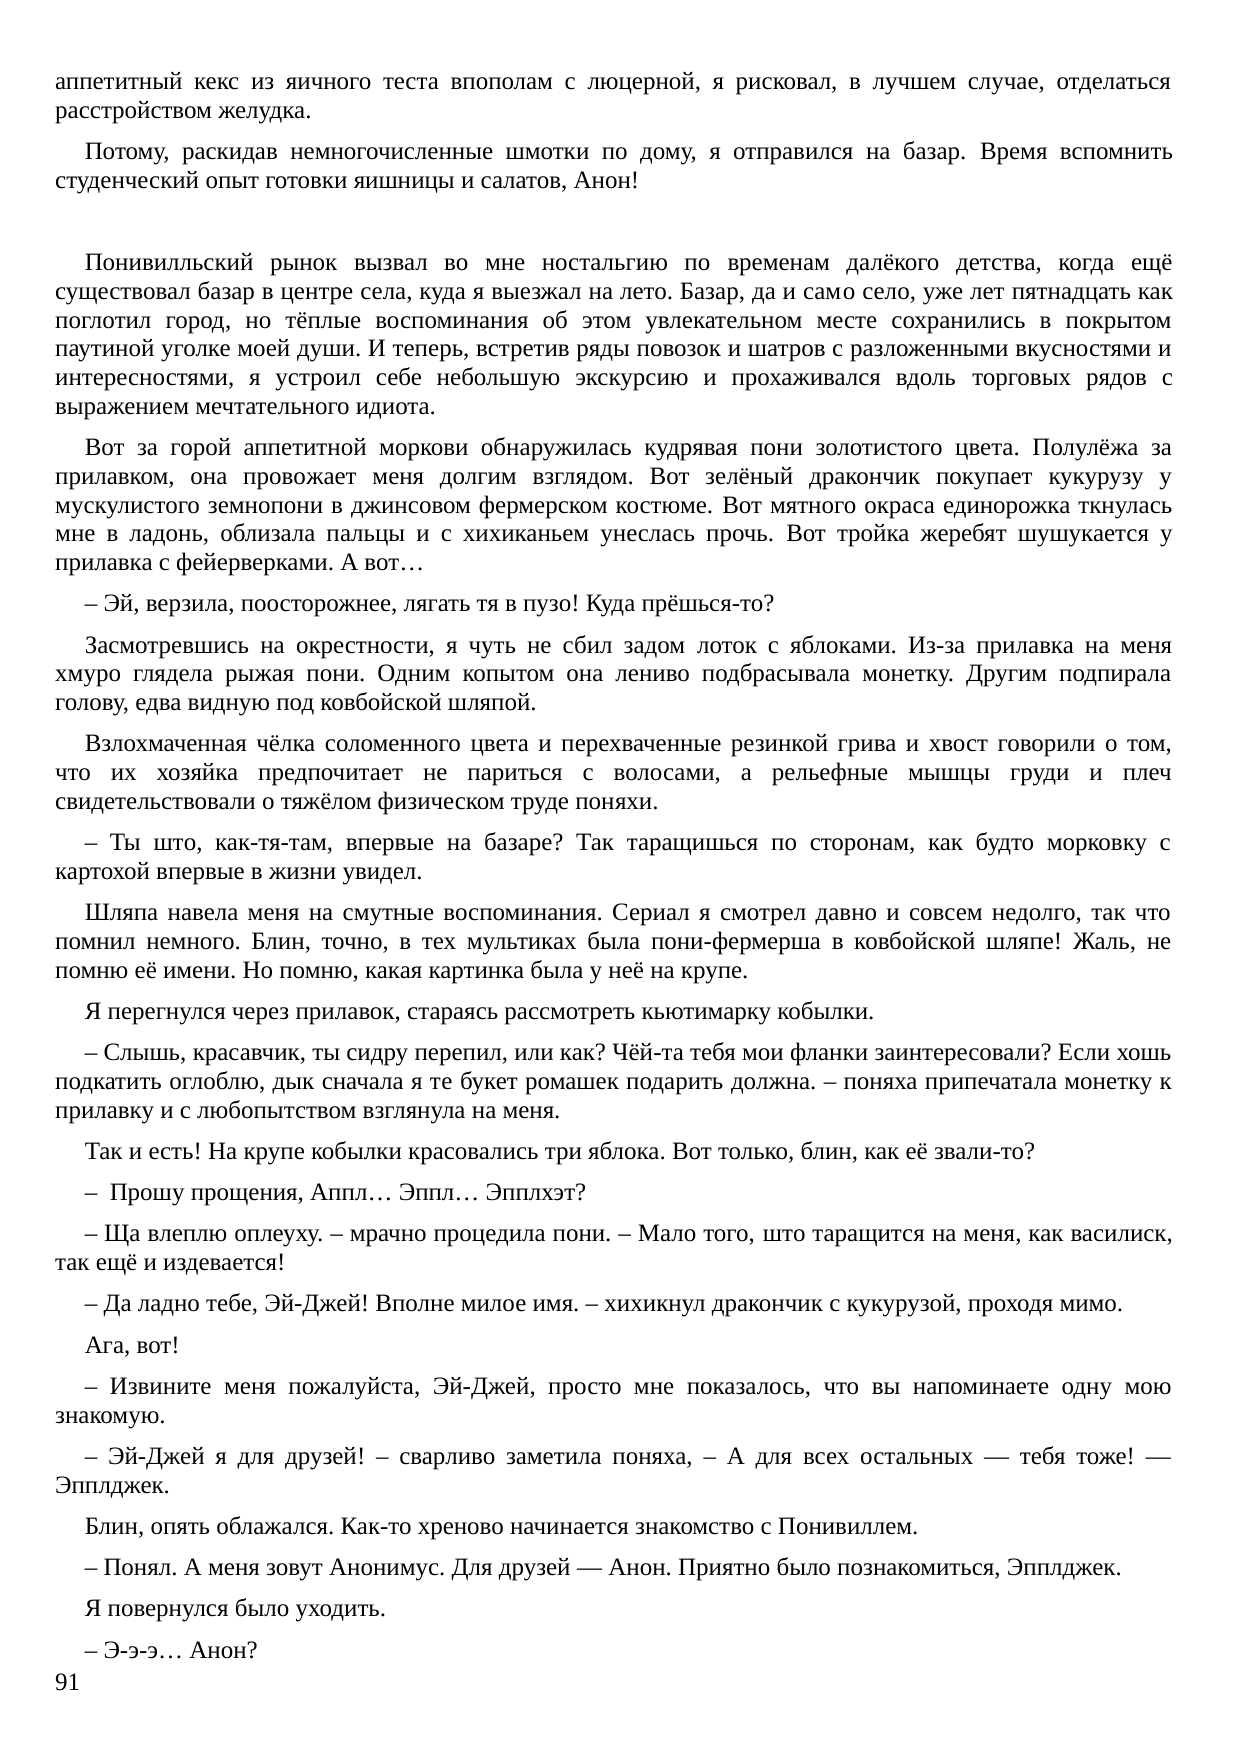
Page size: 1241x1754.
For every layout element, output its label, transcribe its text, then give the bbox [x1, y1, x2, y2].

text Ага, вот! [55, 1330, 1173, 1358]
text – Слышь, красавчик, ты сидру перепил, или как? Чёй-та тебя мои фланки заинтересовали? Если хошь подкатить оглоблю, дык сначала я те букет ромашек подарить должна. – поняха припечатала монетку к прилавку и с любопытством взглянула на меня. [55, 1037, 1173, 1123]
text – Прошу прощения, Аппл… Эппл… Эпплхэт? [55, 1177, 1173, 1206]
text – Э-э-э… Анон? [55, 1635, 1173, 1663]
text Я повернулся было уходить. [55, 1593, 1173, 1622]
text аппетитный кекс из яичного теста впополам с люцерной, я рисковал, в лучшем случае, отделаться расстройством желудка. [55, 66, 1173, 123]
text – Да ладно тебе, Эй-Джей! Вполне милое имя. – хихикнул дракончик с кукурузой, проходя мимо. [55, 1288, 1173, 1317]
text – Извините меня пожалуйста, Эй-Джей, просто мне показалось, что вы напоминаете одну мою знакомую. [55, 1371, 1173, 1428]
text Шляпа навела меня на смутные воспоминания. Сериал я смотрел давно и совсем недолго, так что помнил немного. Блин, точно, в тех мультиках была пони-фермерша в ковбойской шляпе! Жаль, не помню её имени. Но помню, какая картинка была у неё на крупе. [55, 897, 1173, 983]
text Вот за горой аппетитной моркови обнаружилась кудрявая пони золотистого цвета. Полулёжа за прилавком, она провожает меня долгим взглядом. Вот зелёный дракончик покупает кукурузу у мускулистого земнопони в джинсовом фермерском костюме. Вот мятного окраса единорожка ткнулась мне в ладонь, облизала пальцы и с хихиканьем унеслась прочь. Вот тройка жеребят шушукается у прилавка с фейерверками. А вот… [55, 432, 1173, 576]
text Засмотревшись на окрестности, я чуть не сбил задом лоток с яблоками. Из-за прилавка на меня хмуро глядела рыжая пони. Одним копытом она лениво подбрасывала монетку. Другим подпирала голову, едва видную под ковбойской шляпой. [55, 630, 1173, 716]
text Понивилльский рынок вызвал во мне ностальгию по временам далёкого детства, когда ещё существовал базар в центре села, куда я выезжал на лето. Базар, да и само село, уже лет пятнадцать как поглотил город, но тёплые воспоминания об этом увлекательном месте сохранились в покрытом паутиной уголке моей души. И теперь, встретив ряды повозок и шатров с разложенными вкусностями и интересностями, я устроил себе небольшую экскурсию и прохаживался вдоль торговых рядов с выражением мечтательного идиота. [55, 247, 1173, 420]
text – Ты што, как-тя-там, впервые на базаре? Так таращишься по сторонам, как будто морковку с картохой впервые в жизни увидел. [55, 827, 1173, 885]
text Блин, опять облажался. Как-то хреново начинается знакомство с Понивиллем. [55, 1511, 1173, 1540]
text Я перегнулся через прилавок, стараясь рассмотреть кьютимарку кобылки. [55, 996, 1173, 1025]
text – Эй-Джей я для друзей! – сварливо заметила поняха, – А для всех остальных — тебя тоже! — Эпплджек. [55, 1441, 1173, 1498]
text Так и есть! На крупе кобылки красовались три яблока. Вот только, блин, как её звали-то? [55, 1136, 1173, 1165]
text Потому, раскидав немногочисленные шмотки по дому, я отправился на базар. Время вспомнить студенческий опыт готовки яишницы и салатов, Анон! [55, 136, 1173, 193]
text – Ща влеплю оплеуху. – мрачно процедила пони. – Мало того, што таращится на меня, как василиск, так ещё и издевается! [55, 1218, 1173, 1276]
text – Понял. А меня зовут Анонимус. Для друзей — Анон. Приятно было познакомиться, Эпплджек. [55, 1552, 1173, 1581]
text Взлохмаченная чёлка соломенного цвета и перехваченные резинкой грива и хвост говорили о том, что их хозяйка предпочитает не париться с волосами, а рельефные мышцы груди и плеч свидетельствовали о тяжёлом физическом труде поняхи. [55, 728, 1173, 815]
text – Эй, верзила, поосторожнее, лягать тя в пузо! Куда прёшься-то? [55, 588, 1173, 617]
